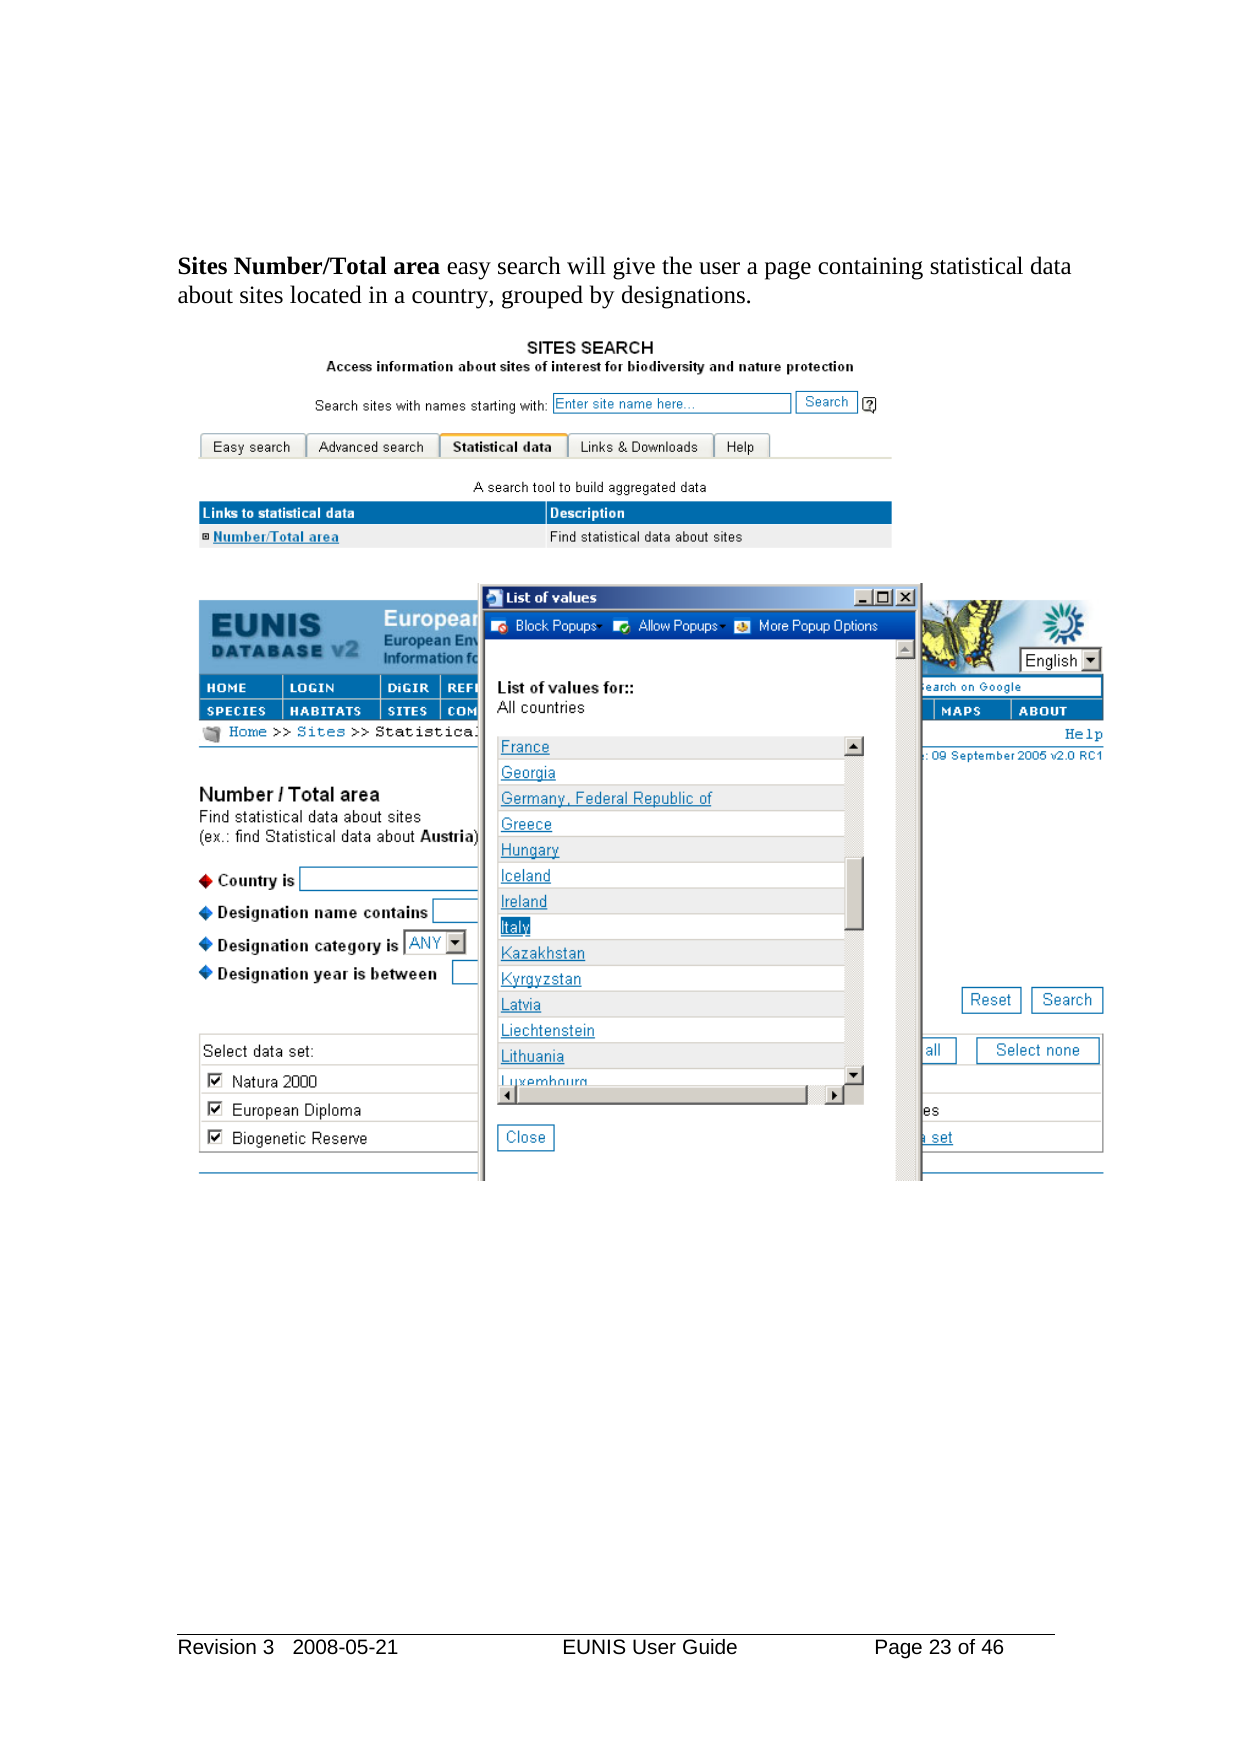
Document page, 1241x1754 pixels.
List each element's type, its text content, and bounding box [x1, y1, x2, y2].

text Sites Number/Total area easy search will give the user a page containing statistical data about sites located in a country, grouped by designations. [177, 251, 1092, 309]
picture [193, 330, 892, 554]
picture [193, 583, 1117, 1181]
